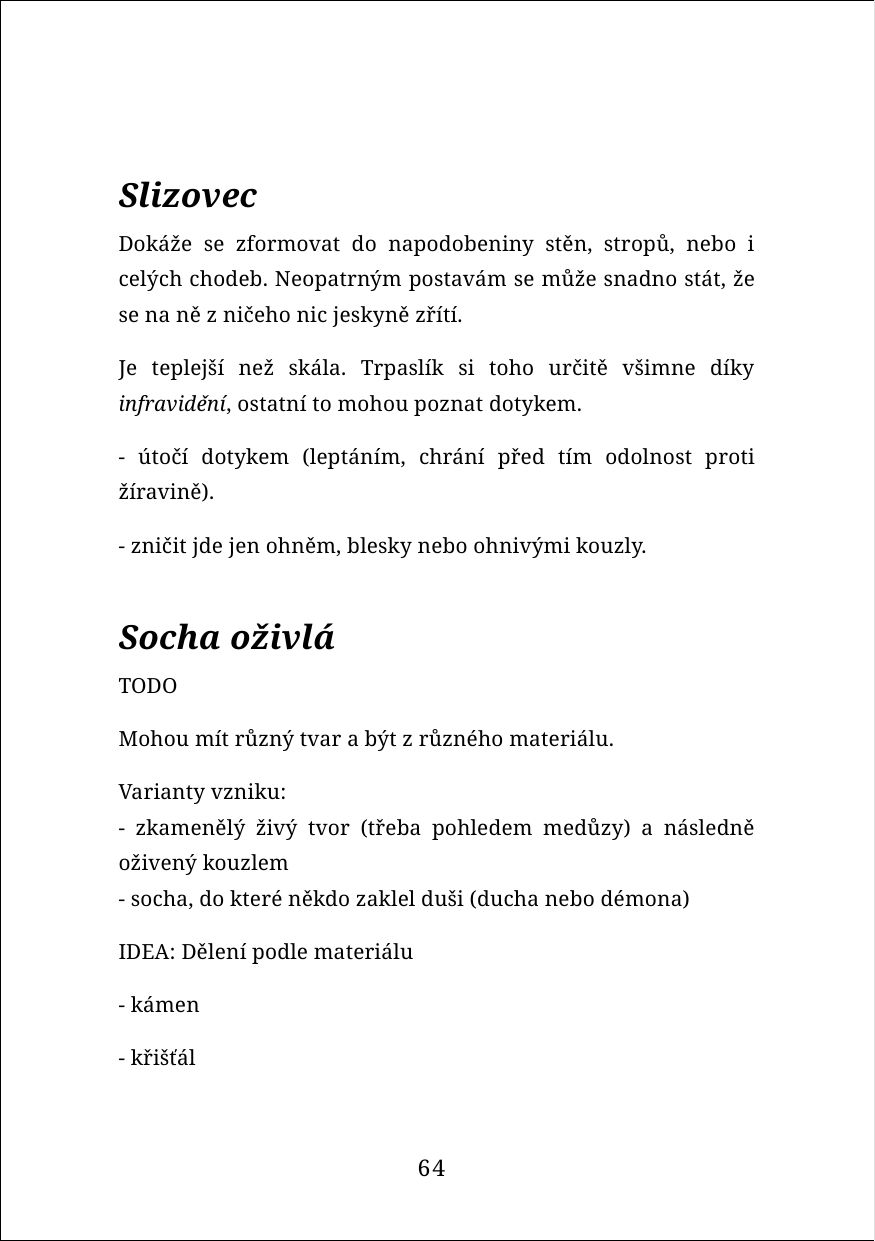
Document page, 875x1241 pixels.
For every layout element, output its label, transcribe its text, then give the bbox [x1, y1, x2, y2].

text - zničit jde jen ohněm, blesky nebo ohnivými kouzly. [118, 531, 756, 559]
text TODO [118, 671, 756, 699]
text Mohou mít různý tvar a být z různého materiálu. [118, 724, 756, 752]
subtitle Slizovec [118, 172, 756, 217]
text - kámen [118, 990, 756, 1019]
text Varianty vzniku: - zkamenělý živý tvor (třeba pohledem medůzy) a následně oživený kouzlem - socha, do které někdo zaklel duši (ducha nebo démona) [118, 777, 756, 912]
subtitle Socha oživlá [118, 613, 756, 659]
text IDEA: Dělení podle materiálu [118, 937, 756, 965]
text Dokáže se zformovat do napodobeniny stěn, stropů, nebo i celých chodeb. Neopatrným postavám se může snadno stát, že se na ně z ničeho nic jeskyně zřítí. [118, 229, 756, 328]
text Je teplejší než skála. Trpaslík si toho určitě všimne díky infravidění, ostatní to mohou poznat dotykem. [118, 353, 756, 417]
text - útočí dotykem (leptáním, chrání před tím odolnost proti žíravině). [118, 442, 756, 506]
text - křišťál [118, 1043, 756, 1072]
